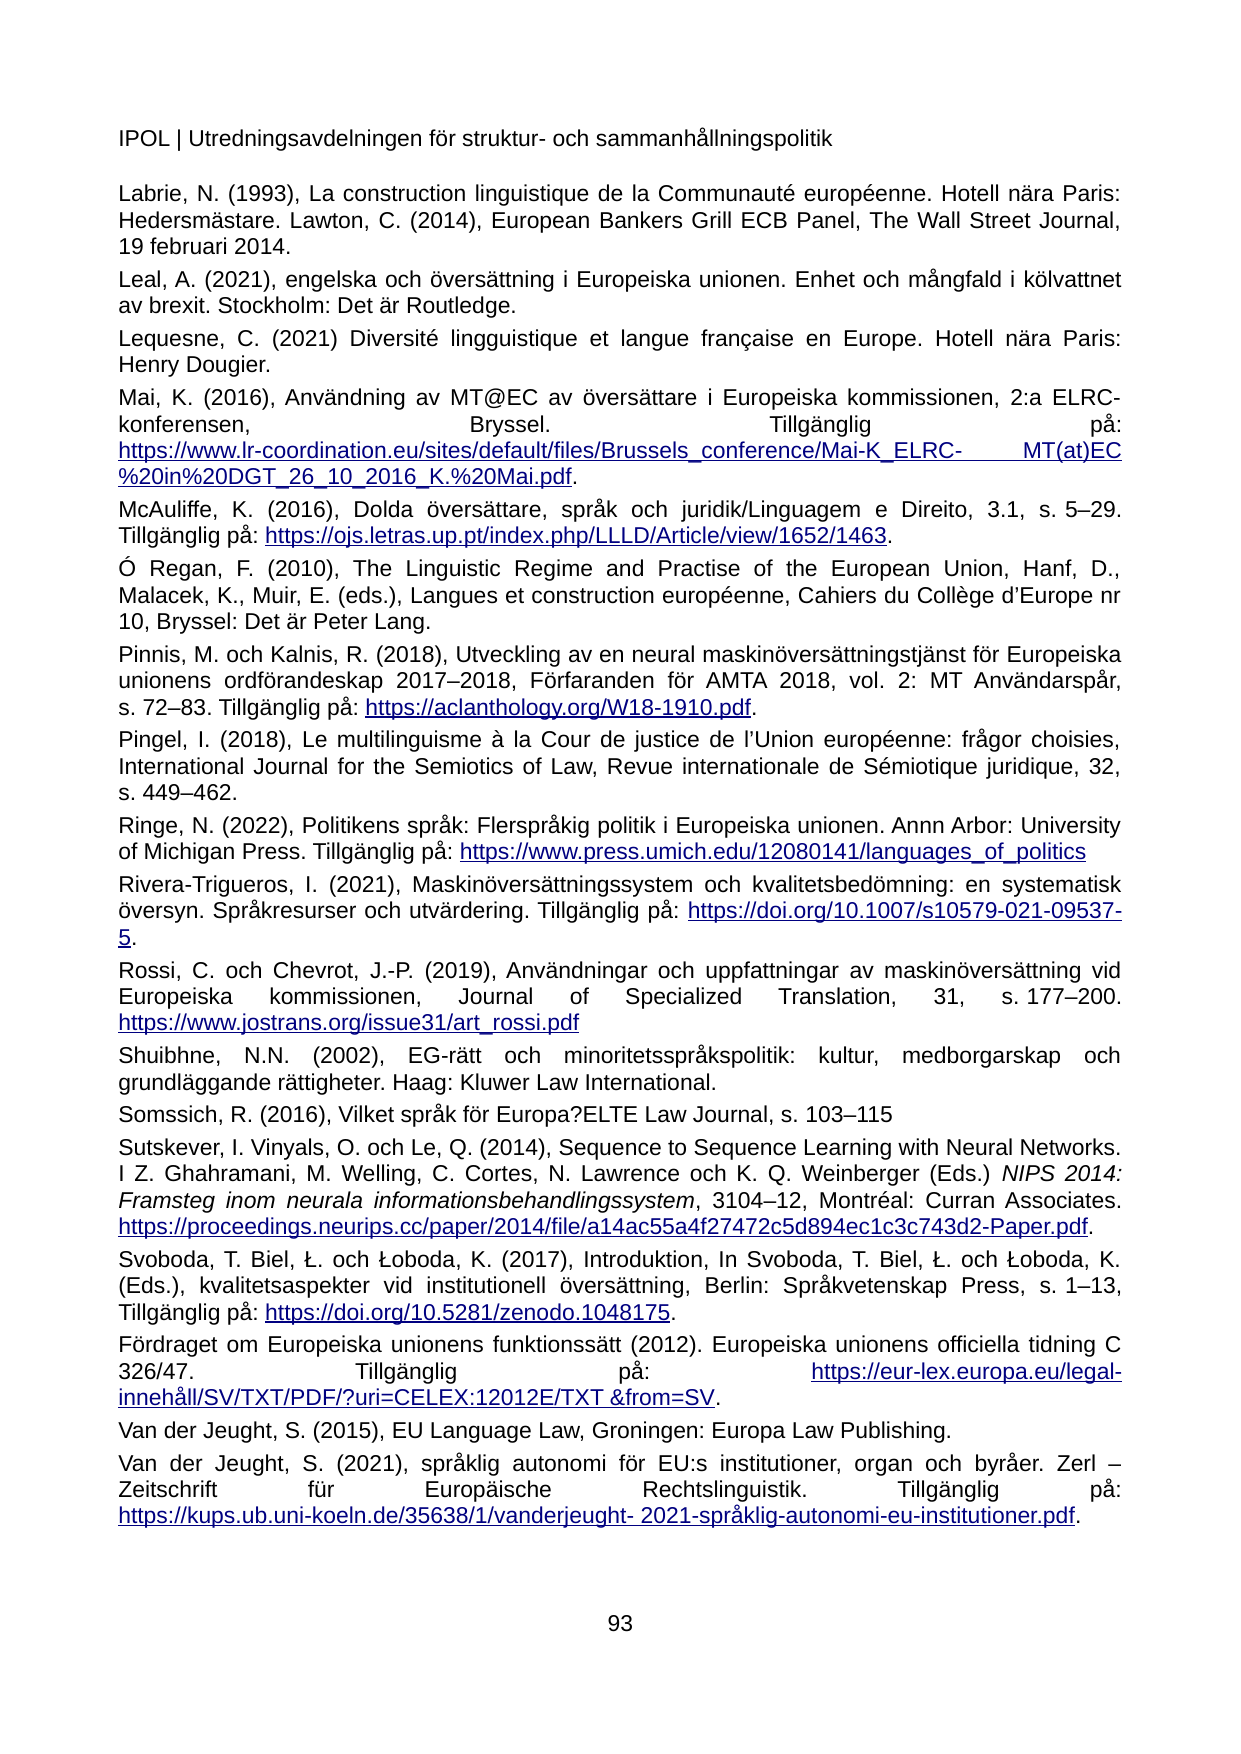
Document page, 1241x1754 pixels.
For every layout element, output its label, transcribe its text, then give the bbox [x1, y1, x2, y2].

text Somssich, R. (2016), Vilket språk för Europa?ELTE Law Journal, s. 103–115 [118, 1101, 1122, 1128]
text Shuibhne, N.N. (2002), EG-rätt och minoritetsspråkspolitik: kultur, medborgarskap och grundläggande rättigheter. Haag: Kluwer Law International. [118, 1042, 1122, 1095]
text Lequesne, C. (2021) Diversité lingguistique et langue française en Europe. Hotell nära Paris: Henry Dougier. [118, 325, 1122, 378]
text Sutskever, I. Vinyals, O. och Le, Q. (2014), Sequence to Sequence Learning with Neural Networks. I Z. Ghahramani, M. Welling, C. Cortes, N. Lawrence och K. Q. Weinberger (Eds.) NIPS 2014: Framsteg inom neurala informationsbehandlingssystem, 3104–12, Montréal: Curran Associates. https://proceedings.neurips.cc/paper/2014/file/a14ac55a4f27472c5d894ec1c3c743d2-Paper.pdf. [118, 1134, 1122, 1239]
text Ringe, N. (2022), Politikens språk: Flerspråkig politik i Europeiska unionen. Annn Arbor: University of Michigan Press. Tillgänglig på: https://www.press.umich.edu/12080141/languages_of_politics [118, 812, 1122, 864]
text Ó Regan, F. (2010), The Linguistic Regime and Practise of the European Union, Hanf, D., Malacek, K., Muir, E. (eds.), Langues et construction européenne, Cahiers du Collège d’Europe nr 10, Bryssel: Det är Peter Lang. [118, 555, 1122, 634]
text Labrie, N. (1993), La construction linguistique de la Communauté européenne. Hotell nära Paris: Hedersmästare. Lawton, C. (2014), European Bankers Grill ECB Panel, The Wall Street Journal, 19 februari 2014. [118, 180, 1122, 259]
text Rivera-Trigueros, I. (2021), Maskinöversättningssystem och kvalitetsbedömning: en systematisk översyn. Språkresurser och utvärdering. Tillgänglig på: https://doi.org/10.1007/s10579-021-09537-5. [118, 871, 1122, 950]
text Pinnis, M. och Kalnis, R. (2018), Utveckling av en neural maskinöversättningstjänst för Europeiska unionens ordförandeskap 2017–2018, Förfaranden för AMTA 2018, vol. 2: MT Användarspår, s. 72–83. Tillgänglig på: https://aclanthology.org/W18-1910.pdf. [118, 641, 1122, 720]
text Pingel, I. (2018), Le multilinguisme à la Cour de justice de l’Union européenne: frågor choisies, International Journal for the Semiotics of Law, Revue internationale de Sémiotique juridique, 32, s. 449–462. [118, 726, 1122, 805]
text Fördraget om Europeiska unionens funktionssätt (2012). Europeiska unionens officiella tidning C 326/47. Tillgänglig på: https://eur-lex.europa.eu/legal- innehåll/SV/TXT/PDF/?uri=CELEX:12012E/TXT &from=SV. [118, 1331, 1122, 1411]
text Leal, A. (2021), engelska och översättning i Europeiska unionen. Enhet och mångfald i kölvattnet av brexit. Stockholm: Det är Routledge. [118, 266, 1122, 319]
text Van der Jeught, S. (2021), språklig autonomi för EU:s institutioner, organ och byråer. Zerl – Zeitschrift für Europäische Rechtslinguistik. Tillgänglig på: https://kups.ub.uni-koeln.de/35638/1/vanderjeught- 2021-språklig-autonomi-eu-institutioner.pdf. [118, 1450, 1122, 1529]
text Mai, K. (2016), Användning av MT@EC av översättare i Europeiska kommissionen, 2:a ELRC-konferensen, Bryssel. Tillgänglig på: https://www.lr-coordination.eu/sites/default/files/Brussels_conference/Mai-K_ELRC- MT(at)EC [118, 384, 1122, 460]
text Rossi, C. och Chevrot, J.-P. (2019), Användningar och uppfattningar av maskinöversättning vid Europeiska kommissionen, Journal of Specialized Translation, 31, s. 177–200. https://www.jostrans.org/issue31/art_rossi.pdf [118, 957, 1122, 1036]
text %20in%20DGT_26_10_2016_K.%20Mai.pdf. [118, 461, 1122, 490]
text McAuliffe, K. (2016), Dolda översättare, språk och juridik/Linguagem e Direito, 3.1, s. 5–29. Tillgänglig på: https://ojs.letras.up.pt/index.php/LLLD/Article/view/1652/1463. [118, 496, 1122, 549]
text Svoboda, T. Biel, Ł. och Łoboda, K. (2017), Introduktion, In Svoboda, T. Biel, Ł. och Łoboda, K. (Eds.), kvalitetsaspekter vid institutionell översättning, Berlin: Språkvetenskap Press, s. 1–13, Tillgänglig på: https://doi.org/10.5281/zenodo.1048175. [118, 1246, 1122, 1325]
text Van der Jeught, S. (2015), EU Language Law, Groningen: Europa Law Publishing. [118, 1417, 1122, 1443]
